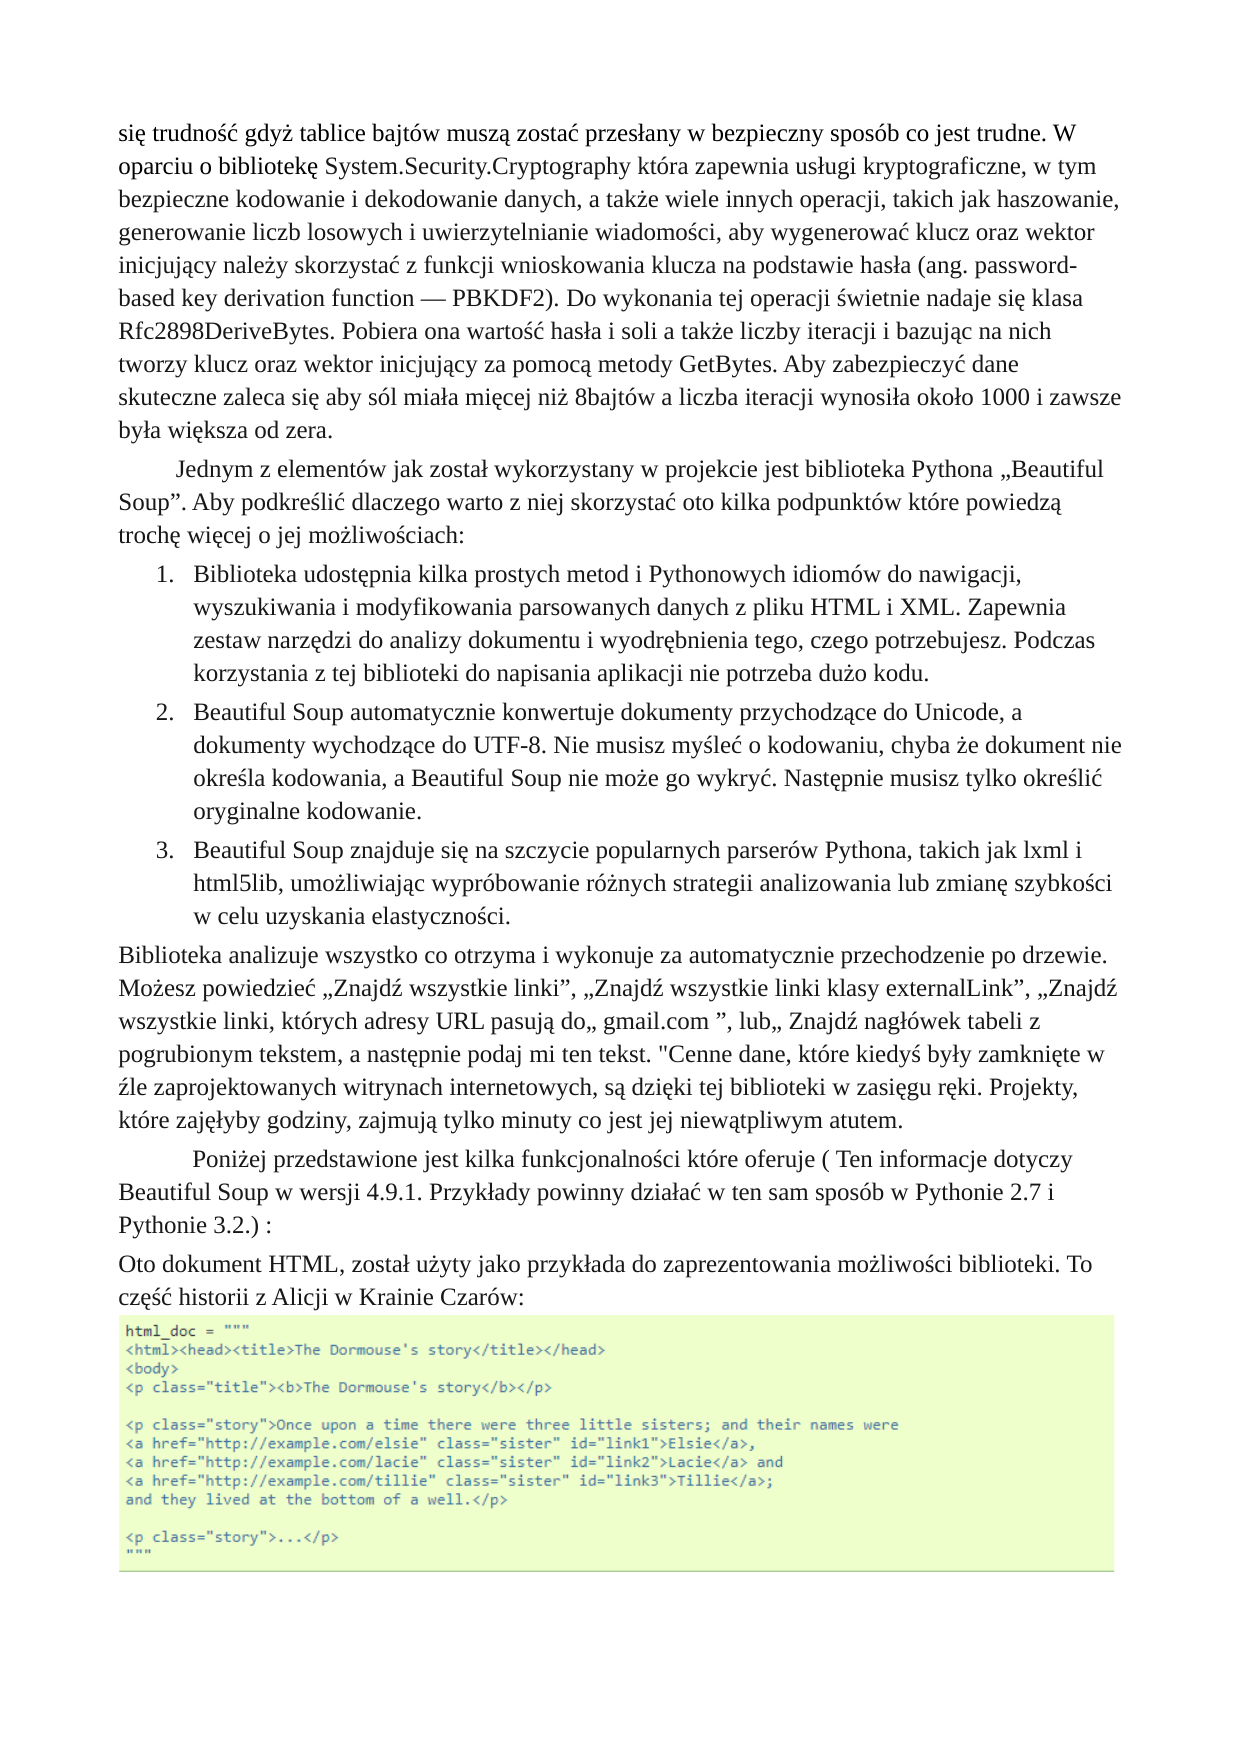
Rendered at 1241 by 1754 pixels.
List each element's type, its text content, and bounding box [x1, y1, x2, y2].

text Oto dokument HTML, został użyty jako przykłada do zaprezentowania możliwości biblioteki. To część historii z Alicji w Krainie Czarów: [118, 1249, 1122, 1311]
list Beautiful Soup automatycznie konwertuje dokumenty przychodzące do Unicode, a dokumenty wychodzące do UTF-8. Nie musisz myśleć o kodowaniu, chyba że dokument nie określa kodowania, a Beautiful Soup nie może go wykryć. Następnie musisz tylko określić oryginalne kodowanie. [156, 697, 1122, 825]
list Biblioteka udostępnia kilka prostych metod i Pythonowych idiomów do nawigacji, wyszukiwania i modyfikowania parsowanych danych z pliku HTML i XML. Zapewnia zestaw narzędzi do analizy dokumentu i wyodrębnienia tego, czego potrzebujesz. Podczas korzystania z tej biblioteki do napisania aplikacji nie potrzeba dużo kodu. [156, 559, 1122, 687]
picture [118, 1315, 1123, 1572]
text Jednym z elementów jak został wykorzystany w projekcie jest biblioteka Pythona „Beautiful Soup”. Aby podkreślić dlaczego warto z niej skorzystać oto kilka podpunktów które powiedzą trochę więcej o jej możliwościach: [118, 454, 1122, 549]
text się trudność gdyż tablice bajtów muszą zostać przesłany w bezpieczny sposób co jest trudne. W oparciu o bibliotekę System.Security.Cryptography która zapewnia usługi kryptograficzne, w tym bezpieczne kodowanie i dekodowanie danych, a także wiele innych operacji, takich jak haszowanie, generowanie liczb losowych i uwierzytelnianie wiadomości, aby wygenerować klucz oraz wektor inicjujący należy skorzystać z funkcji wnioskowania klucza na podstawie hasła (ang. password-based key derivation function — PBKDF2). Do wykonania tej operacji świetnie nadaje się klasa Rfc2898DeriveBytes. Pobiera ona wartość hasła i soli a także liczby iteracji i bazując na nich tworzy klucz oraz wektor inicjujący za pomocą metody GetBytes. Aby zabezpieczyć dane skuteczne zaleca się aby sól miała mięcej niż 8bajtów a liczba iteracji wynosiła około 1000 i zawsze była większa od zera. [118, 118, 1122, 444]
list Beautiful Soup znajduje się na szczycie popularnych parserów Pythona, takich jak lxml i html5lib, umożliwiając wypróbowanie różnych strategii analizowania lub zmianę szybkości w celu uzyskania elastyczności. [156, 835, 1122, 930]
text Poniżej przedstawione jest kilka funkcjonalności które oferuje ( Ten informacje dotyczy Beautiful Soup w wersji 4.9.1. Przykłady powinny działać w ten sam sposób w Pythonie 2.7 i Pythonie 3.2.) : [118, 1144, 1122, 1239]
text Biblioteka analizuje wszystko co otrzyma i wykonuje za automatycznie przechodzenie po drzewie. Możesz powiedzieć „Znajdź wszystkie linki”, „Znajdź wszystkie linki klasy externalLink”, „Znajdź wszystkie linki, których adresy URL pasują do„ gmail.com ”, lub„ Znajdź nagłówek tabeli z pogrubionym tekstem, a następnie podaj mi ten tekst. "Cenne dane, które kiedyś były zamknięte w źle zaprojektowanych witrynach internetowych, są dzięki tej biblioteki w zasięgu ręki. Projekty, które zajęłyby godziny, zajmują tylko minuty co jest jej niewątpliwym atutem. [118, 940, 1122, 1134]
